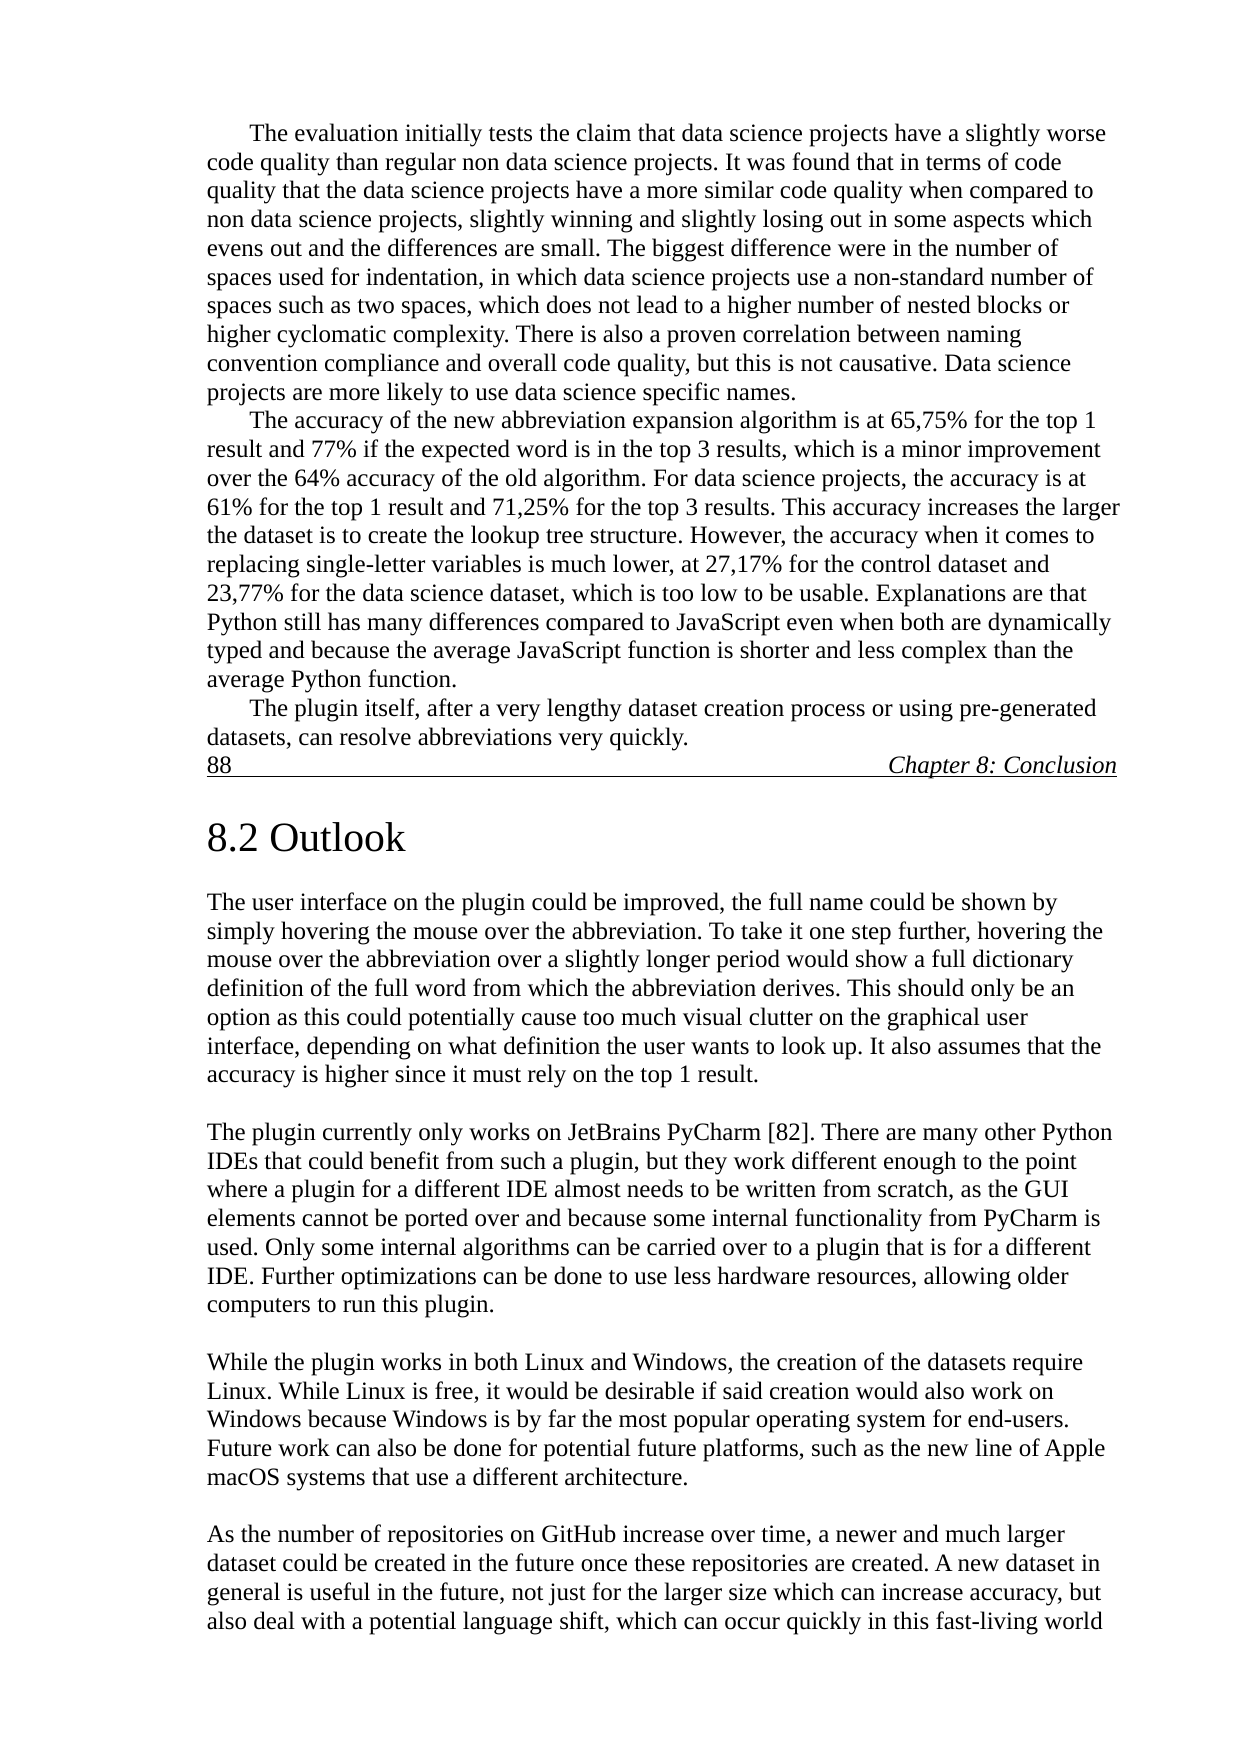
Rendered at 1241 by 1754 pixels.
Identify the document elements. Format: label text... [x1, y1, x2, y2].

text While the plugin works in both Linux and Windows, the creation of the datasets require Linux. While Linux is free, it would be desirable if said creation would also work on Windows because Windows is by far the most popular operating system for end-users. Future work can also be done for potential future platforms, such as the new line of Apple macOS systems that use a different architecture. [207, 1347, 1122, 1491]
text The user interface on the plugin could be improved, the full name could be shown by simply hovering the mouse over the abbreviation. To take it one step further, hovering the mouse over the abbreviation over a slightly longer period would show a full dictionary definition of the full word from which the abbreviation derives. This should only be an option as this could potentially cause too much visual clutter on the graphical user interface, depending on what definition the user wants to look up. It also assumes that the accuracy is higher since it must rely on the top 1 result. [207, 887, 1122, 1088]
text The plugin itself, after a very lengthy dataset creation process or using pre-generated datasets, can resolve abbreviations very quickly. [207, 693, 1122, 751]
text 88 Chapter 8: Conclusion [207, 751, 1122, 779]
text The evaluation initially tests the claim that data science projects have a slightly worse code quality than regular non data science projects. It was found that in terms of code quality that the data science projects have a more similar code quality when compared to non data science projects, slightly winning and slightly losing out in some aspects which evens out and the differences are small. The biggest difference were in the number of spaces used for indentation, in which data science projects use a non-standard number of spaces such as two spaces, which does not lead to a higher number of nested blocks or higher cyclomatic complexity. There is also a proven correlation between naming convention compliance and overall code quality, but this is not causative. Data science projects are more likely to use data science specific names. [207, 118, 1122, 406]
text As the number of repositories on GitHub increase over time, a newer and much larger dataset could be created in the future once these repositories are created. A new dataset in general is useful in the future, not just for the larger size which can increase accuracy, but also deal with a potential language shift, which can occur quickly in this fast-living world [207, 1519, 1122, 1634]
text The accuracy of the new abbreviation expansion algorithm is at 65,75% for the top 1 result and 77% if the expected word is in the top 3 results, which is a minor improvement over the 64% accuracy of the old algorithm. For data science projects, the accuracy is at 61% for the top 1 result and 71,25% for the top 3 results. This accuracy increases the larger the dataset is to create the lookup tree structure. However, the accuracy when it comes to replacing single-letter variables is much lower, at 27,17% for the control dataset and 23,77% for the data science dataset, which is too low to be usable. Explanations are that Python still has many differences compared to JavaScript even when both are dynamically typed and because the average JavaScript function is shorter and less complex than the average Python function. [207, 406, 1122, 693]
text The plugin currently only works on JetBrains PyCharm [82]. There are many other Python IDEs that could benefit from such a plugin, but they work different enough to the point where a plugin for a different IDE almost needs to be written from scratch, as the GUI elements cannot be ported over and because some internal functionality from PyCharm is used. Only some internal algorithms can be carried over to a plugin that is for a different IDE. Further optimizations can be done to use less hardware resources, allowing older computers to run this plugin. [207, 1117, 1122, 1318]
subtitle 8.2 Outlook [207, 812, 1122, 860]
